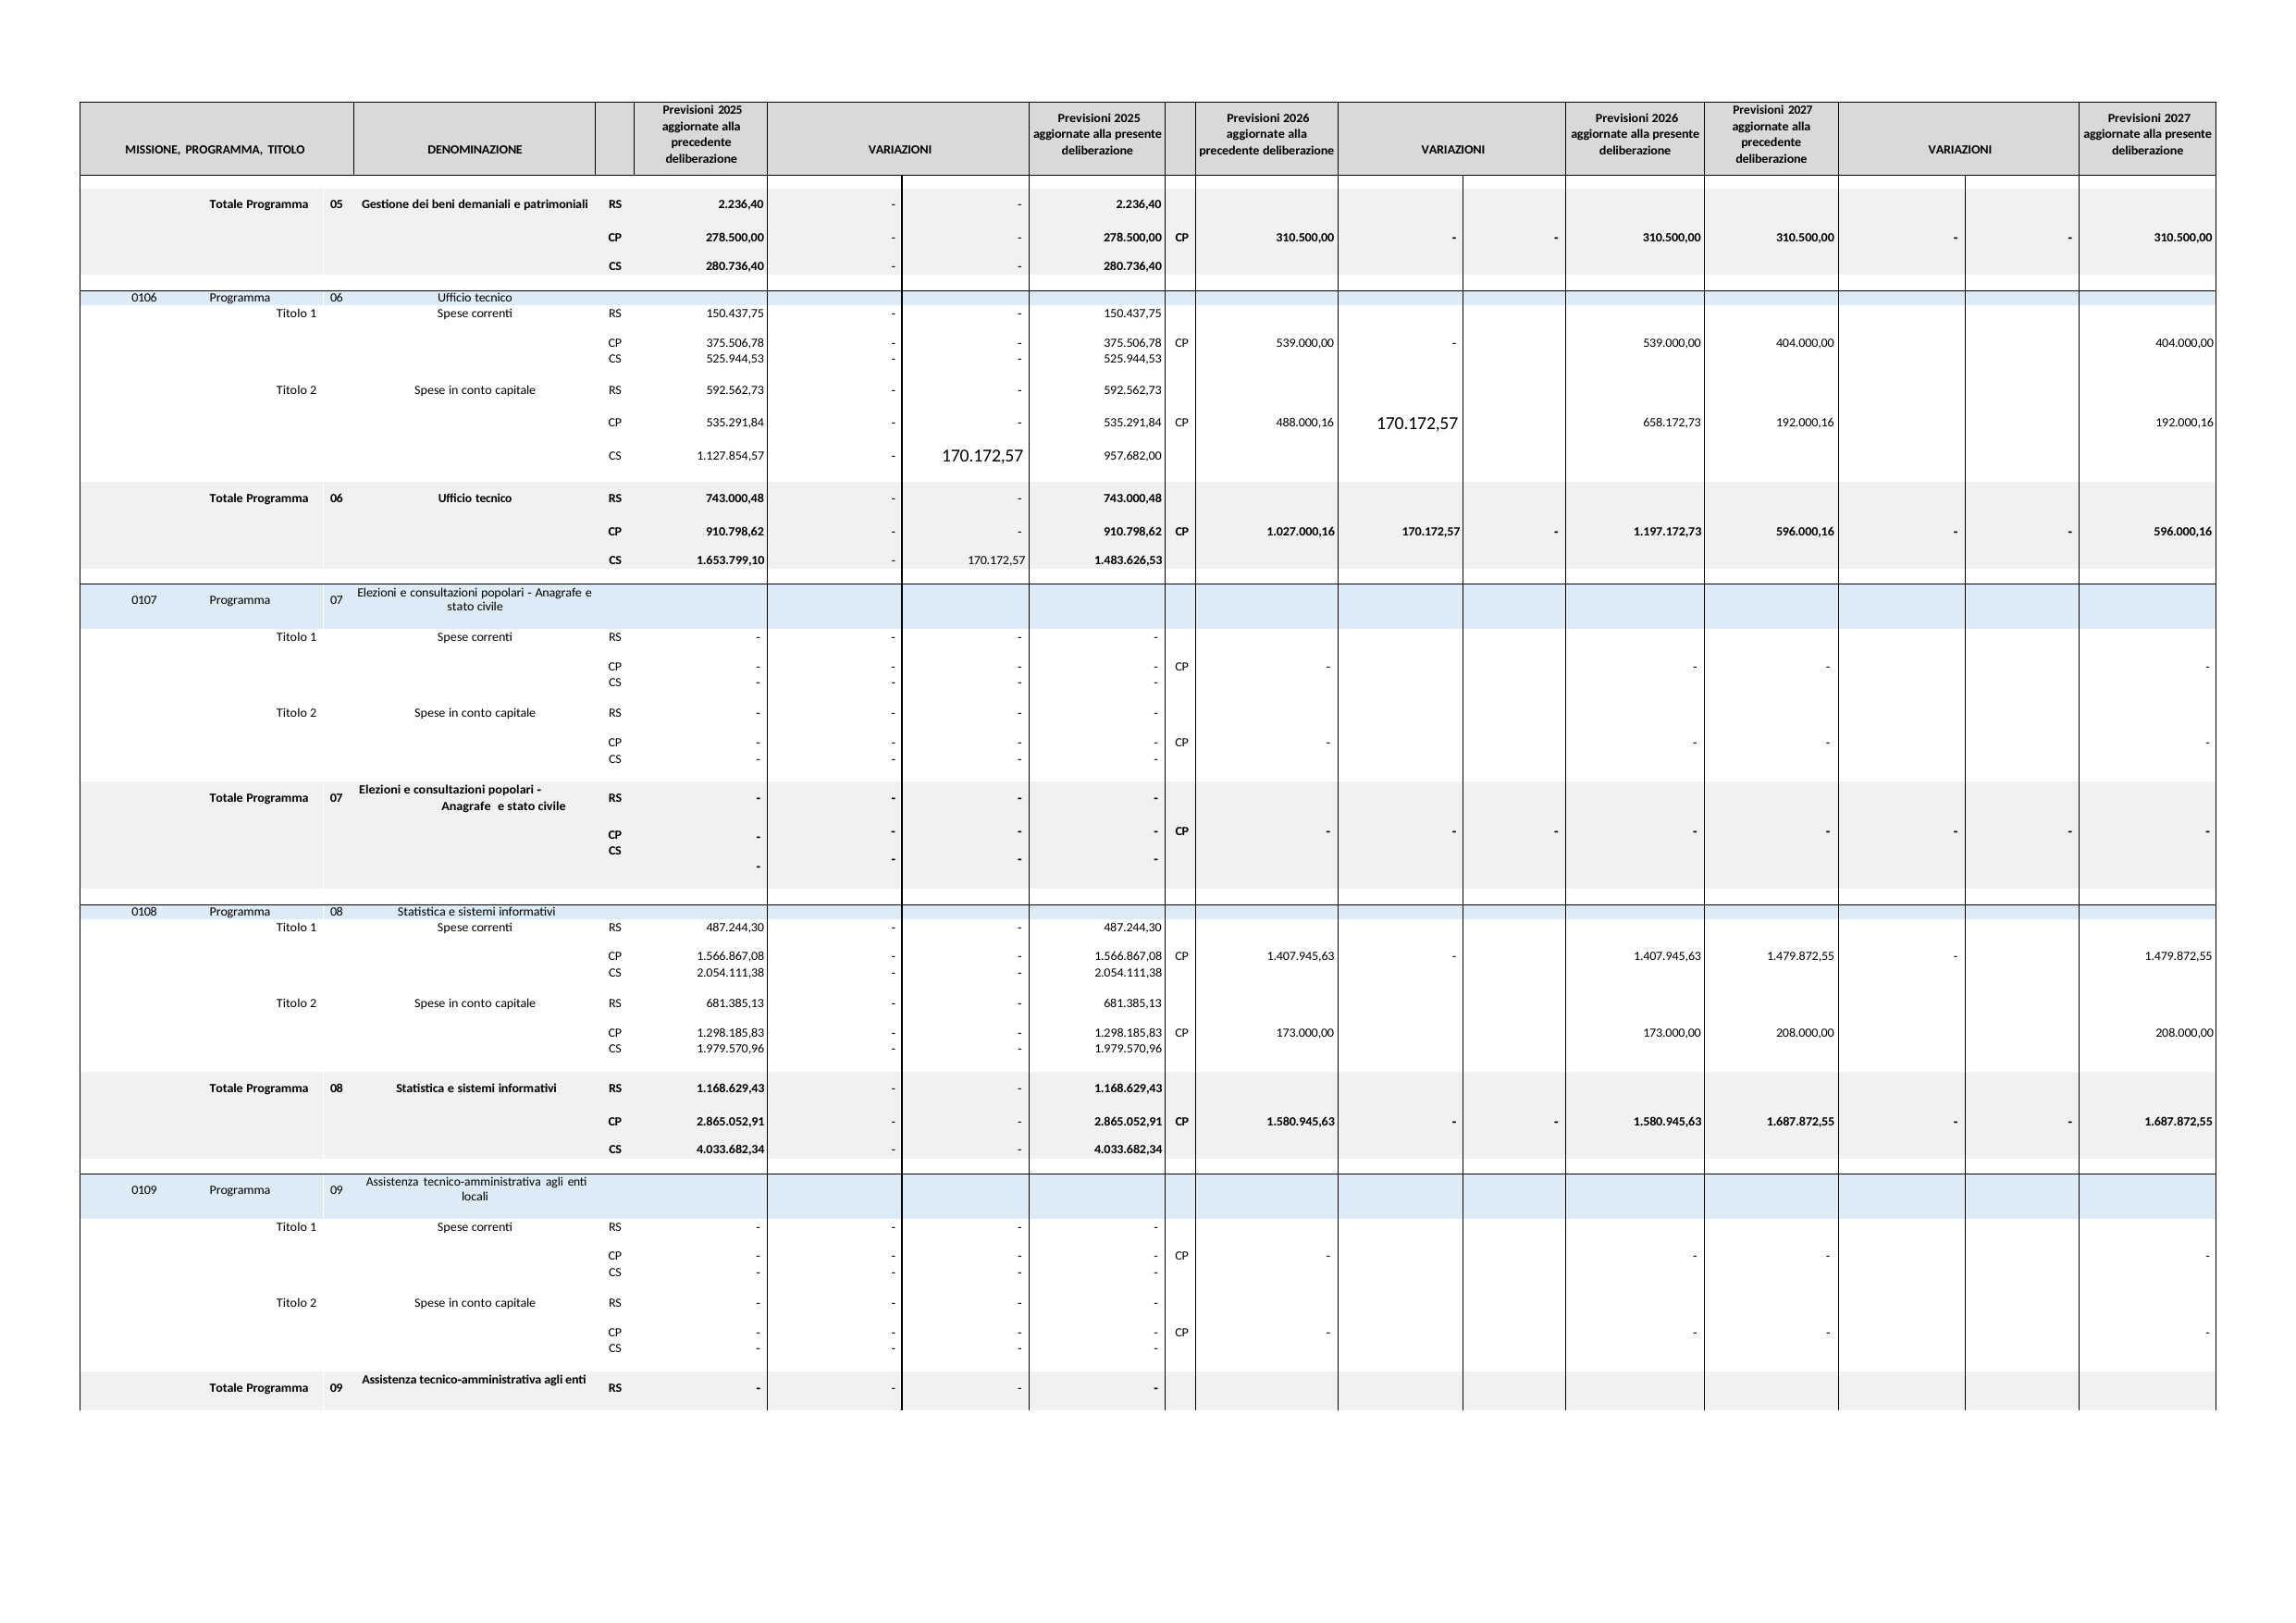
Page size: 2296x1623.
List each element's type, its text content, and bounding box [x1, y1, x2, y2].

table_cell [354, 1326, 596, 1341]
table_cell ‐ [1566, 1249, 1704, 1265]
table_cell [354, 1027, 596, 1041]
table_cell ‐ [768, 482, 901, 521]
table_cell [80, 889, 767, 904]
table_cell 192.000,16 [1705, 412, 1838, 446]
table_header Previsioni 2027 aggiornate alla presente deliberazione [2080, 103, 2216, 175]
table_cell ‐ [1705, 1326, 1838, 1341]
table_cell [1196, 781, 1338, 820]
table_cell [1566, 699, 1704, 736]
table_cell [324, 675, 354, 699]
table_cell [768, 569, 901, 584]
table_cell [354, 736, 596, 752]
table_cell ‐ [1339, 950, 1463, 965]
table_cell [183, 1265, 323, 1288]
table_cell [354, 965, 596, 989]
table_cell [903, 889, 1029, 904]
table_cell [1030, 291, 1165, 305]
table_cell RS CP CS [596, 781, 635, 889]
table_cell [1839, 905, 1965, 919]
table_cell ‐ [768, 1072, 901, 1111]
table_cell RS [596, 482, 635, 521]
table_cell ‐ [903, 1144, 1029, 1159]
table_cell Assistenza tecnico‐amministrativa agli enti [354, 1371, 596, 1410]
table_cell [768, 1159, 901, 1174]
table_cell [80, 659, 183, 675]
table_cell [1196, 752, 1338, 781]
table_cell 4.033.682,34 [635, 1144, 767, 1159]
table_cell [1705, 1341, 1838, 1371]
table_cell 2.236,40 [635, 189, 767, 227]
table_cell [183, 736, 323, 752]
table_cell [354, 1041, 596, 1072]
table_cell ‐ [768, 412, 901, 446]
table_cell 0109 [80, 1174, 183, 1219]
table_cell [354, 351, 596, 375]
table_cell ‐ [1463, 820, 1565, 854]
table_cell ‐ [903, 336, 1029, 351]
table_cell Spese correnti [354, 305, 596, 336]
table_cell 2.054.111,38 [1030, 965, 1165, 989]
table_cell [1566, 905, 1704, 919]
table_cell 910.798,62 [1030, 521, 1165, 554]
table_cell 1.580.945,63 [1566, 1111, 1704, 1144]
table_cell [80, 482, 183, 521]
table_cell Ufficio tecnico [354, 291, 596, 305]
table_cell [1839, 1041, 1965, 1072]
table_cell CP [596, 659, 635, 675]
table_cell [1030, 276, 1165, 290]
table_cell [596, 1174, 635, 1219]
table_cell [80, 675, 183, 699]
table_cell [1166, 375, 1195, 412]
table_cell [1339, 176, 1463, 189]
table_cell Ufficio tecnico [354, 482, 596, 521]
table_cell ‐ [903, 699, 1029, 736]
table_header [1166, 103, 1195, 175]
table_cell [1339, 854, 1463, 889]
table_cell [1705, 699, 1838, 736]
table_cell [1166, 1144, 1195, 1159]
table_cell [1166, 752, 1195, 781]
table_cell 0106 [80, 291, 183, 305]
table_cell CP [596, 412, 635, 446]
table_cell ‐ [635, 1341, 767, 1371]
table_cell [1966, 854, 2079, 889]
table_cell ‐ [768, 1265, 901, 1288]
table_cell [80, 1144, 183, 1159]
table_cell [1705, 1174, 1838, 1219]
table_cell [1030, 905, 1165, 919]
table_cell 173.000,00 [1196, 1027, 1338, 1041]
table_cell 1.479.872,55 [2080, 950, 2216, 965]
table_cell ‐ [903, 820, 1029, 854]
table_cell ‐ [1030, 752, 1165, 781]
table_cell [768, 584, 901, 629]
table_cell [80, 1072, 183, 1111]
table_cell [1566, 1219, 1704, 1249]
table_cell ‐ [903, 989, 1029, 1026]
table_cell ‐ [1705, 1249, 1838, 1265]
table_cell ‐ [1839, 227, 1965, 261]
table_cell [183, 965, 323, 989]
table_cell [1566, 584, 1704, 629]
table_cell CS [596, 752, 635, 781]
table_cell Statistica e sistemi informativi [354, 905, 596, 919]
table_cell [1196, 1341, 1338, 1371]
table_cell ‐ [1030, 1341, 1165, 1371]
table_cell [903, 1159, 1029, 1174]
table_cell [1705, 965, 1838, 989]
table_cell [183, 1341, 323, 1371]
table_cell CP [596, 950, 635, 965]
table_cell [1705, 351, 1838, 375]
table_cell [183, 752, 323, 781]
table_cell [768, 176, 901, 189]
table_cell [354, 675, 596, 699]
table_cell [80, 446, 183, 482]
table_cell ‐ [635, 1326, 767, 1341]
table_cell [80, 989, 183, 1026]
table_cell [1463, 554, 1565, 569]
table_cell [1463, 889, 1565, 904]
table_cell 09 [324, 1174, 354, 1219]
table_cell ‐ [903, 1249, 1029, 1265]
table_cell 07 [324, 781, 354, 889]
table_cell [80, 521, 183, 554]
table_cell [1966, 919, 2079, 1072]
table_cell [2080, 1371, 2216, 1410]
table_cell 2.865.052,91 [635, 1111, 767, 1144]
table_header VARIAZIONI [1839, 103, 2079, 175]
table_cell [1566, 351, 1704, 375]
table_cell CS [596, 1144, 635, 1159]
table_cell ‐ [1196, 659, 1338, 675]
table_cell ‐ [768, 675, 901, 699]
table_cell [1705, 752, 1838, 781]
table_cell 1.687.872,55 [1705, 1111, 1838, 1144]
table_cell [1705, 1219, 1838, 1249]
table_cell [80, 1371, 183, 1410]
table_cell [1566, 554, 1704, 569]
table_cell [768, 889, 901, 904]
table_cell 310.500,00 [2080, 227, 2216, 261]
table_cell [2080, 854, 2216, 889]
table_cell 150.437,75 [635, 305, 767, 336]
table_cell ‐ [1705, 736, 1838, 752]
table_cell [635, 584, 767, 629]
table_cell [80, 305, 183, 336]
table_cell 592.562,73 [635, 375, 767, 412]
table_cell [1705, 781, 1838, 820]
table_cell [1166, 629, 1195, 659]
table_cell ‐ [903, 1265, 1029, 1288]
table_cell [2080, 569, 2216, 584]
table_cell ‐ [1839, 950, 1965, 965]
table_cell 1.298.185,83 [635, 1027, 767, 1041]
table_cell [1339, 446, 1463, 482]
table_cell ‐ [903, 659, 1029, 675]
table_header VARIAZIONI [768, 103, 1029, 175]
table_cell 280.736,40 [635, 261, 767, 275]
table_cell [1839, 1371, 1965, 1410]
table_cell [1705, 989, 1838, 1026]
table_cell RS [596, 629, 635, 659]
table_cell [1966, 584, 2079, 629]
table_cell ‐ [903, 261, 1029, 275]
table_cell [1463, 189, 1565, 227]
table_cell [1339, 1174, 1463, 1219]
table_cell ‐ [1030, 699, 1165, 736]
table_cell [1705, 905, 1838, 919]
table_cell CP [1166, 950, 1195, 965]
table_cell ‐ [635, 752, 767, 781]
table_cell [1463, 305, 1565, 482]
table_cell Titolo 2 [183, 1288, 323, 1325]
table_cell [1566, 1159, 1704, 1174]
table_cell [1463, 1371, 1565, 1410]
table_cell ‐ [1030, 1288, 1165, 1325]
table_cell [1966, 189, 2079, 227]
table_cell [324, 521, 354, 554]
table_cell [354, 554, 596, 569]
table_cell CP [1166, 820, 1195, 854]
table_cell Elezioni e consultazioni popolari ‐ Anagrafe e stato civile [354, 781, 596, 889]
table_cell [80, 752, 183, 781]
table_cell [1196, 276, 1338, 290]
table_cell [1705, 291, 1838, 305]
table_cell [2080, 905, 2216, 919]
table_cell [1839, 554, 1965, 569]
table_cell [1705, 1072, 1838, 1111]
table_cell CP [596, 736, 635, 752]
table_cell Totale Programma [183, 482, 323, 521]
table_cell [1166, 176, 1195, 189]
table_cell [324, 1288, 354, 1325]
table_cell 487.244,30 [1030, 919, 1165, 950]
table_cell [1339, 1027, 1463, 1041]
table_cell [324, 736, 354, 752]
table_cell [183, 659, 323, 675]
table_cell [1566, 189, 1704, 227]
table_cell [354, 446, 596, 482]
table_cell ‐ [903, 375, 1029, 412]
table_cell 658.172,73 [1566, 412, 1704, 446]
table_cell [324, 1341, 354, 1371]
table_cell [1339, 919, 1463, 950]
table_cell CS [596, 1041, 635, 1072]
table_cell [1463, 1174, 1565, 1219]
table_cell 596.000,16 [1705, 521, 1838, 554]
table_cell [1463, 781, 1565, 820]
table_cell [1166, 989, 1195, 1026]
table_cell CS [596, 965, 635, 989]
table_cell [1463, 482, 1565, 521]
table_cell [1566, 1144, 1704, 1159]
table_cell ‐ [1566, 1326, 1704, 1341]
table_cell 488.000,16 [1196, 412, 1338, 446]
table_cell ‐ ‐ ‐ [635, 1371, 767, 1410]
table_cell 1.298.185,83 [1030, 1027, 1165, 1041]
table_cell [1566, 482, 1704, 521]
table_header VARIAZIONI [1339, 103, 1565, 175]
table_cell [324, 554, 354, 569]
table_cell [2080, 1265, 2216, 1288]
table_cell CP [596, 227, 635, 261]
table_cell [1566, 1072, 1704, 1111]
table_cell [1839, 781, 1965, 820]
table_cell ‐ [768, 1219, 901, 1249]
table_cell 1.566.867,08 [635, 950, 767, 965]
table_cell CS [596, 351, 635, 375]
table_cell 2.236,40 [1030, 189, 1165, 227]
table_cell ‐ [903, 227, 1029, 261]
table_cell 539.000,00 [1566, 336, 1704, 351]
table_cell 1.653.799,10 [635, 554, 767, 569]
table_cell [2080, 1159, 2216, 1174]
table_cell 208.000,00 [2080, 1027, 2216, 1041]
table_cell 535.291,84 [635, 412, 767, 446]
table_cell ‐ [1030, 1249, 1165, 1265]
table_cell CP [1166, 1027, 1195, 1041]
table_cell [1839, 189, 1965, 227]
table_cell [1196, 189, 1338, 227]
table_cell [1339, 482, 1463, 521]
table_cell Programma [183, 1174, 323, 1219]
table_cell 743.000,48 [1030, 482, 1165, 521]
table_cell [80, 412, 183, 446]
table_cell RS [596, 919, 635, 950]
table_cell [1166, 261, 1195, 275]
table_cell [1196, 291, 1338, 305]
table_cell [903, 276, 1029, 290]
table_cell ‐ [768, 752, 901, 781]
table_cell ‐ [1030, 629, 1165, 659]
table_cell [596, 905, 635, 919]
table_cell ‐ [768, 189, 901, 227]
table_cell [2080, 889, 2216, 904]
table_cell [1705, 1371, 1838, 1410]
table_cell [183, 554, 323, 569]
table_cell [1196, 699, 1338, 736]
table_cell CP [1166, 412, 1195, 446]
table_cell [183, 446, 323, 482]
table_cell [1339, 375, 1463, 412]
table_cell [1166, 351, 1195, 375]
table_cell [354, 950, 596, 965]
table_cell [1839, 1072, 1965, 1111]
table_cell ‐ [1030, 820, 1165, 854]
table_cell ‐ [1839, 1111, 1965, 1144]
table_cell CS [596, 446, 635, 482]
table_cell [2080, 1041, 2216, 1072]
table_cell [768, 1174, 901, 1219]
table_cell ‐ [768, 1144, 901, 1159]
table_cell [1196, 905, 1338, 919]
table_cell ‐ [768, 699, 901, 736]
table_cell [1339, 905, 1463, 919]
table_cell RS [596, 375, 635, 412]
table_cell 404.000,00 [2080, 336, 2216, 351]
table_cell [1030, 176, 1165, 189]
table_cell CS [596, 1265, 635, 1288]
table_cell 404.000,00 [1705, 336, 1838, 351]
table_cell ‐ [1339, 227, 1463, 261]
table_cell [1705, 261, 1838, 275]
table_cell RS [596, 1219, 635, 1249]
table_cell RS [596, 1288, 635, 1325]
table_cell 170.172,57 [903, 446, 1029, 482]
table_cell 278.500,00 [635, 227, 767, 261]
table_cell [1463, 569, 1565, 584]
table_cell [80, 351, 183, 375]
table_cell [1196, 1265, 1338, 1288]
table_cell ‐ [768, 336, 901, 351]
table_header DENOMINAZIONE [354, 103, 595, 175]
table_cell CP [596, 1249, 635, 1265]
table_cell [1339, 889, 1463, 904]
table_cell [354, 261, 596, 275]
table_cell RS [596, 1072, 635, 1111]
table_cell [1966, 1159, 2079, 1174]
table_cell ‐ [635, 1249, 767, 1265]
table_cell Titolo 1 [183, 1219, 323, 1249]
table_cell [183, 1144, 323, 1159]
table_cell [1339, 305, 1463, 336]
table_cell [354, 1111, 596, 1144]
table_cell [1030, 889, 1165, 904]
table_cell ‐ [1030, 1371, 1165, 1410]
table_cell [2080, 554, 2216, 569]
table_cell ‐ [2080, 820, 2216, 854]
table_cell ‐ [1463, 521, 1565, 554]
table_cell [1966, 889, 2079, 904]
table_cell [1966, 261, 2079, 275]
table_cell ‐ [768, 1041, 901, 1072]
table_cell [768, 276, 901, 290]
table_cell [324, 965, 354, 989]
table_cell [2080, 189, 2216, 227]
table_cell [80, 781, 183, 889]
table_cell [183, 521, 323, 554]
table_cell [1196, 854, 1338, 889]
table_cell 280.736,40 [1030, 261, 1165, 275]
table_cell [183, 950, 323, 965]
table_cell [1839, 1144, 1965, 1159]
table_header Previsioni 2026 aggiornate alla presente deliberazione [1566, 103, 1704, 175]
table_cell [1566, 629, 1704, 659]
table_cell ‐ [1196, 1326, 1338, 1341]
table_cell [1030, 1174, 1165, 1219]
table_cell [354, 659, 596, 675]
table_cell ‐ [1839, 521, 1965, 554]
table_header Previsioni 2025 aggiornate alla precedente deliberazione [635, 103, 767, 175]
table_cell [1463, 854, 1565, 889]
table_cell [2080, 1341, 2216, 1371]
table_cell [1463, 276, 1565, 290]
table_cell [1166, 1072, 1195, 1111]
table_cell [183, 412, 323, 446]
table_cell [2080, 919, 2216, 950]
table_cell [1839, 1159, 1965, 1174]
table_cell ‐ [903, 781, 1029, 820]
table_cell ‐ [903, 1288, 1029, 1325]
table_cell 525.944,53 [1030, 351, 1165, 375]
table_cell [1566, 291, 1704, 305]
table_cell [1166, 1341, 1195, 1371]
table_cell [1196, 889, 1338, 904]
table_cell CP [596, 1326, 635, 1341]
table_cell [1166, 482, 1195, 521]
table_cell ‐ [903, 629, 1029, 659]
table_cell [324, 659, 354, 675]
table_cell 4.033.682,34 [1030, 1144, 1165, 1159]
table_cell [324, 1111, 354, 1144]
table_cell 375.506,78 [1030, 336, 1165, 351]
table_cell [1966, 482, 2079, 521]
table_cell CP [1166, 736, 1195, 752]
table_cell [324, 305, 354, 336]
table_cell 1.197.172,73 [1566, 521, 1704, 554]
table_cell [324, 351, 354, 375]
table_cell [1166, 675, 1195, 699]
table_cell 208.000,00 [1705, 1027, 1838, 1041]
table_cell [1966, 305, 2079, 482]
table_cell CP [1166, 521, 1195, 554]
table_cell 170.172,57 [903, 554, 1029, 569]
table_cell ‐ ‐ ‐ [635, 781, 767, 889]
table_cell [324, 336, 354, 351]
table_cell [80, 227, 183, 261]
table_cell [1705, 919, 1838, 950]
table_cell [324, 919, 354, 950]
table_cell ‐ [768, 1371, 901, 1410]
table_cell ‐ [768, 629, 901, 659]
table_cell [183, 1041, 323, 1072]
table_cell [1705, 1041, 1838, 1072]
table_cell [1839, 989, 1965, 1026]
table_cell CP [1166, 227, 1195, 261]
table_cell 1.566.867,08 [1030, 950, 1165, 965]
table_cell 192.000,16 [2080, 412, 2216, 446]
table_cell [1166, 189, 1195, 227]
table_cell 170.172,57 [1339, 412, 1463, 446]
table_cell Totale Programma [183, 1072, 323, 1111]
table_cell [1196, 1371, 1338, 1410]
table_cell [2080, 752, 2216, 781]
table_cell [1705, 375, 1838, 412]
table_cell [1463, 919, 1565, 1072]
table_cell 278.500,00 [1030, 227, 1165, 261]
table_cell ‐ [1566, 820, 1704, 854]
table_cell [1966, 1371, 2079, 1410]
table_cell [1566, 989, 1704, 1026]
table_cell CP [596, 336, 635, 351]
table_header MISSIONE, PROGRAMMA, TITOLO [80, 103, 353, 175]
table_cell [1166, 1288, 1195, 1325]
table_cell [903, 905, 1029, 919]
table_cell Spese correnti [354, 629, 596, 659]
table_cell [1166, 1265, 1195, 1288]
table_cell [1463, 1072, 1565, 1111]
table_cell [1705, 889, 1838, 904]
table_cell [1339, 965, 1463, 989]
table_cell [1839, 276, 1965, 290]
table_cell Titolo 1 [183, 919, 323, 950]
table_cell [1566, 781, 1704, 820]
table_cell [1966, 1174, 2079, 1219]
table_cell [1166, 1371, 1195, 1410]
table_cell [1839, 176, 1965, 189]
table_cell [1566, 752, 1704, 781]
table_cell [80, 1249, 183, 1265]
table_cell [80, 569, 767, 584]
table_cell ‐ [1339, 336, 1463, 351]
table_cell [1166, 569, 1195, 584]
table_cell [2080, 351, 2216, 375]
table_cell CP [1166, 659, 1195, 675]
table_cell [80, 965, 183, 989]
table_cell [1196, 584, 1338, 629]
table_cell CP [1166, 1111, 1195, 1144]
table_cell ‐ [768, 1341, 901, 1371]
table_cell [1196, 176, 1338, 189]
table_cell ‐ [1030, 781, 1165, 820]
table_cell [1839, 629, 1965, 781]
table_cell [1339, 291, 1463, 305]
table_cell [1339, 1371, 1463, 1410]
table_cell [1839, 1174, 1965, 1219]
table_cell [1566, 675, 1704, 699]
table_cell ‐ [903, 412, 1029, 446]
table_cell ‐ [635, 659, 767, 675]
table_cell ‐ [2080, 659, 2216, 675]
table_cell [80, 950, 183, 965]
table_cell 681.385,13 [1030, 989, 1165, 1026]
table_cell 1.407.945,63 [1566, 950, 1704, 965]
table_cell [1166, 919, 1195, 950]
table_cell [324, 1041, 354, 1072]
table_cell ‐ [768, 227, 901, 261]
table_cell [1566, 965, 1704, 989]
table_cell [596, 291, 635, 305]
table_cell [183, 351, 323, 375]
table_cell [1339, 629, 1463, 781]
table_cell 535.291,84 [1030, 412, 1165, 446]
table_cell [2080, 375, 2216, 412]
table_cell [1030, 1159, 1165, 1174]
table_header Previsioni 2027 aggiornate alla precedente deliberazione [1705, 103, 1838, 175]
table_cell [2080, 446, 2216, 482]
table_cell ‐ [768, 375, 901, 412]
table_cell [2080, 699, 2216, 736]
table_cell 2.865.052,91 [1030, 1111, 1165, 1144]
table_cell [354, 1249, 596, 1265]
table_cell [1839, 1219, 1965, 1371]
table_cell [1566, 375, 1704, 412]
table_cell [1166, 584, 1195, 629]
table_cell [1566, 1371, 1704, 1410]
table_cell ‐ [635, 1219, 767, 1249]
table_cell ‐ [1566, 736, 1704, 752]
table_cell ‐ [903, 950, 1029, 965]
table_cell [1166, 554, 1195, 569]
table_cell [1839, 965, 1965, 989]
table_cell [1196, 675, 1338, 699]
table_cell ‐ [903, 1219, 1029, 1249]
table_cell ‐ [768, 1288, 901, 1325]
table_cell ‐ [1339, 1111, 1463, 1144]
table_cell [324, 261, 354, 275]
table_cell [80, 1027, 183, 1041]
table_cell ‐ [768, 1111, 901, 1144]
table_cell [1966, 1072, 2079, 1111]
table_cell [1166, 1041, 1195, 1072]
table_cell ‐ [1030, 1219, 1165, 1249]
table_cell 310.500,00 [1566, 227, 1704, 261]
table_cell ‐ [903, 752, 1029, 781]
table_cell [1196, 351, 1338, 375]
table_cell 310.500,00 [1705, 227, 1838, 261]
table_cell [1196, 569, 1338, 584]
table_cell [1166, 446, 1195, 482]
table_cell [1705, 176, 1838, 189]
table_cell ‐ [903, 1027, 1029, 1041]
table_cell 06 [324, 482, 354, 521]
table_cell ‐ [1196, 1249, 1338, 1265]
table_cell ‐ [903, 305, 1029, 336]
table_cell ‐ [1030, 736, 1165, 752]
table_cell [324, 1027, 354, 1041]
table_cell [80, 629, 183, 659]
table_cell [635, 905, 767, 919]
table_cell CP [1166, 1249, 1195, 1265]
table_cell 2.054.111,38 [635, 965, 767, 989]
table_cell CS [596, 675, 635, 699]
table_cell [1566, 1174, 1704, 1219]
table_cell ‐ [1966, 227, 2079, 261]
table_cell 1.979.570,96 [1030, 1041, 1165, 1072]
table_cell [324, 699, 354, 736]
table_cell ‐ [768, 1326, 901, 1341]
table_cell 592.562,73 [1030, 375, 1165, 412]
table_cell [1705, 1288, 1838, 1325]
table_cell ‐ [1463, 1111, 1565, 1144]
table_cell [354, 1265, 596, 1288]
table_cell [1166, 291, 1195, 305]
table_cell [183, 1027, 323, 1041]
table_cell [1463, 905, 1565, 919]
table_cell 08 [324, 905, 354, 919]
table_cell 0107 [80, 584, 183, 629]
table_cell ‐ [1030, 659, 1165, 675]
table_cell CP [1166, 336, 1195, 351]
table_cell [1196, 629, 1338, 659]
table_cell [1966, 1144, 2079, 1159]
table_cell ‐ [903, 1326, 1029, 1341]
table_cell [768, 905, 901, 919]
table_cell [1166, 1159, 1195, 1174]
table_cell [80, 1265, 183, 1288]
table_cell 170.172,57 [1339, 521, 1463, 554]
table_cell [2080, 1072, 2216, 1111]
table_cell [1705, 629, 1838, 659]
table_cell ‐ [903, 1371, 1029, 1410]
table_cell [324, 752, 354, 781]
table_cell [1463, 1219, 1565, 1371]
table_cell Spese in conto capitale [354, 375, 596, 412]
table_cell ‐ [768, 781, 901, 820]
table_cell [1196, 1219, 1338, 1249]
table_cell Spese in conto capitale [354, 699, 596, 736]
table_cell ‐ [2080, 1326, 2216, 1341]
table_cell [1839, 291, 1965, 305]
table_cell [596, 584, 635, 629]
table_cell [1463, 629, 1565, 781]
table_cell [1966, 781, 2079, 820]
table_cell [1839, 584, 1965, 629]
table_cell [1339, 1072, 1463, 1111]
table_cell 05 [324, 189, 354, 227]
table_cell 681.385,13 [635, 989, 767, 1026]
table_cell [2080, 1144, 2216, 1159]
table_cell [80, 176, 767, 189]
table_cell [1566, 261, 1704, 275]
table_cell [1339, 1041, 1463, 1072]
table_cell [1566, 1265, 1704, 1288]
table_cell [1839, 1027, 1965, 1041]
table_cell [1030, 584, 1165, 629]
table_cell [1196, 965, 1338, 989]
table_cell ‐ [768, 659, 901, 675]
table_cell [1705, 1159, 1838, 1174]
table_cell [1196, 1288, 1338, 1325]
table_cell ‐ [1966, 521, 2079, 554]
table_cell 1.168.629,43 [1030, 1072, 1165, 1111]
table_cell [183, 1249, 323, 1265]
table_cell 957.682,00 [1030, 446, 1165, 482]
table_cell RS [596, 305, 635, 336]
table_cell [354, 752, 596, 781]
table_cell [324, 950, 354, 965]
table_cell [1339, 569, 1463, 584]
table_cell [324, 1219, 354, 1249]
table_cell [1966, 569, 2079, 584]
table_cell [1705, 305, 1838, 336]
table_cell [635, 1174, 767, 1219]
table_cell [1839, 569, 1965, 584]
table_cell [354, 227, 596, 261]
table_cell ‐ [635, 629, 767, 659]
table_cell [1566, 854, 1704, 889]
table_cell ‐ [768, 820, 901, 854]
table_cell Titolo 2 [183, 699, 323, 736]
table_cell [1566, 1041, 1704, 1072]
table_cell CS [596, 261, 635, 275]
table_cell [1166, 276, 1195, 290]
table_cell ‐ [903, 1111, 1029, 1144]
table_cell [635, 291, 767, 305]
table_cell Statistica e sistemi informativi [354, 1072, 596, 1111]
table_cell ‐ [768, 351, 901, 375]
table_cell [1839, 305, 1965, 482]
table_cell 09 [324, 1371, 354, 1410]
table_cell [183, 336, 323, 351]
table_cell [1339, 1219, 1463, 1371]
table_cell [1839, 482, 1965, 521]
table_cell [1196, 919, 1338, 950]
table_cell [903, 176, 1029, 189]
table_cell [1196, 305, 1338, 336]
table_cell [324, 989, 354, 1026]
table_cell [80, 276, 767, 290]
table_cell ‐ [1196, 736, 1338, 752]
table_cell [1196, 375, 1338, 412]
table_cell ‐ [768, 950, 901, 965]
table_cell [1339, 189, 1463, 227]
table_cell 539.000,00 [1196, 336, 1338, 351]
table_cell Assistenza tecnico‐amministrativa agli enti locali [354, 1174, 596, 1219]
table_cell Titolo 1 [183, 629, 323, 659]
table_cell 1.687.872,55 [2080, 1111, 2216, 1144]
table_cell [1030, 569, 1165, 584]
table_cell [2080, 584, 2216, 629]
table_cell ‐ [768, 554, 901, 569]
table_cell [2080, 482, 2216, 521]
table_header Previsioni 2025 aggiornate alla presente deliberazione [1030, 103, 1165, 175]
table_cell 1.580.945,63 [1196, 1111, 1338, 1144]
table_cell [1339, 989, 1463, 1026]
table_cell [903, 569, 1029, 584]
table_cell ‐ [635, 1265, 767, 1288]
table_cell [1566, 1341, 1704, 1371]
table_cell [1966, 1219, 2079, 1371]
table_cell [1196, 554, 1338, 569]
table_cell ‐ [903, 965, 1029, 989]
table_cell 1.407.945,63 [1196, 950, 1338, 965]
table_cell [2080, 1288, 2216, 1325]
table_cell [1196, 1159, 1338, 1174]
table_cell [1705, 1144, 1838, 1159]
table_cell [2080, 965, 2216, 989]
table_cell [1166, 854, 1195, 889]
table_cell [354, 1144, 596, 1159]
table_cell Titolo 1 [183, 305, 323, 336]
table_cell [183, 1326, 323, 1341]
table_cell [1196, 1174, 1338, 1219]
table_cell 06 [324, 291, 354, 305]
table_cell [1839, 261, 1965, 275]
table_cell ‐ [1705, 659, 1838, 675]
table_cell ‐ [768, 521, 901, 554]
table_cell 1.483.626,53 [1030, 554, 1165, 569]
table_cell [80, 261, 183, 275]
table_cell [80, 1159, 767, 1174]
table_cell [1196, 1041, 1338, 1072]
table_cell [324, 1326, 354, 1341]
table_cell [1566, 919, 1704, 950]
table_cell ‐ [903, 1041, 1029, 1072]
table_cell Programma [183, 584, 323, 629]
table_cell Programma [183, 905, 323, 919]
table_cell [80, 375, 183, 412]
table_cell ‐ [903, 482, 1029, 521]
table_cell [183, 1111, 323, 1144]
table_cell ‐ [1339, 820, 1463, 854]
table_cell Totale Programma [183, 1371, 323, 1410]
table_cell [1705, 584, 1838, 629]
table_cell ‐ [903, 189, 1029, 227]
table_cell [1966, 276, 2079, 290]
table_cell [1839, 889, 1965, 904]
table_cell 150.437,75 [1030, 305, 1165, 336]
table_cell [1463, 291, 1565, 305]
table_cell [1196, 1144, 1338, 1159]
table_cell [2080, 781, 2216, 820]
table_cell RS [596, 989, 635, 1026]
table_cell ‐ [768, 736, 901, 752]
table_cell 310.500,00 [1196, 227, 1338, 261]
table_cell ‐ [1030, 675, 1165, 699]
table_cell ‐ [1966, 1111, 2079, 1144]
table_cell [1166, 905, 1195, 919]
table_cell [1166, 1174, 1195, 1219]
table_cell [2080, 176, 2216, 189]
table_cell Titolo 2 [183, 375, 323, 412]
table_cell CP [596, 521, 635, 554]
table_cell [1339, 261, 1463, 275]
table_cell ‐ [1705, 820, 1838, 854]
table_cell [183, 261, 323, 275]
table_cell ‐ [903, 854, 1029, 889]
table_cell CP [596, 1027, 635, 1041]
table_cell Totale Programma [183, 189, 323, 227]
table_cell Elezioni e consultazioni popolari ‐ Anagrafe e stato civile [354, 584, 596, 629]
table_cell [1705, 189, 1838, 227]
table_cell [1566, 176, 1704, 189]
table_cell ‐ [1030, 1265, 1165, 1288]
table_cell [1705, 276, 1838, 290]
table_cell ‐ [903, 1072, 1029, 1111]
table_cell [1705, 569, 1838, 584]
table_cell [183, 227, 323, 261]
table_cell 1.127.854,57 [635, 446, 767, 482]
table_cell 743.000,48 [635, 482, 767, 521]
table_cell ‐ [768, 989, 901, 1026]
table_cell 1.027.000,16 [1196, 521, 1338, 554]
table_cell ‐ [768, 305, 901, 336]
table_cell Spese in conto capitale [354, 989, 596, 1026]
table_cell [1166, 699, 1195, 736]
table_cell [1166, 965, 1195, 989]
table_cell [324, 1144, 354, 1159]
table_cell [1166, 889, 1195, 904]
table_cell [768, 291, 901, 305]
table_cell RS [596, 1371, 635, 1410]
table_cell [1196, 482, 1338, 521]
table_cell [2080, 629, 2216, 659]
table_cell [80, 336, 183, 351]
table_cell [1463, 261, 1565, 275]
table_cell [1966, 176, 2079, 189]
table_cell ‐ [903, 919, 1029, 950]
table_cell ‐ [1463, 227, 1565, 261]
table_cell RS [596, 189, 635, 227]
table_cell [1339, 276, 1463, 290]
table_cell [1339, 554, 1463, 569]
table_cell 173.000,00 [1566, 1027, 1704, 1041]
table_cell [2080, 276, 2216, 290]
table_cell [1196, 1072, 1338, 1111]
table_cell [1966, 291, 2079, 305]
table_cell [324, 412, 354, 446]
table_cell [2080, 291, 2216, 305]
table_cell [1196, 261, 1338, 275]
table_cell CP [596, 1111, 635, 1144]
table_cell [1839, 919, 1965, 950]
table_cell [1196, 446, 1338, 482]
table_cell ‐ [635, 736, 767, 752]
table_cell 525.944,53 [635, 351, 767, 375]
table_cell [903, 584, 1029, 629]
table_cell Spese correnti [354, 919, 596, 950]
table_cell [2080, 675, 2216, 699]
table_cell [2080, 261, 2216, 275]
table_cell [1166, 305, 1195, 336]
table_cell [1463, 584, 1565, 629]
table_cell [324, 227, 354, 261]
table_cell ‐ [903, 1341, 1029, 1371]
table_header [596, 103, 634, 175]
table_cell ‐ [903, 521, 1029, 554]
table_cell [1705, 1265, 1838, 1288]
table_cell [1705, 446, 1838, 482]
table_cell [80, 1288, 183, 1325]
table_cell [1566, 1288, 1704, 1325]
table_cell [1339, 351, 1463, 375]
table_cell [80, 699, 183, 736]
table_cell [2080, 989, 2216, 1026]
table_cell ‐ [1839, 820, 1965, 854]
table_cell ‐ [768, 919, 901, 950]
table_cell [903, 1174, 1029, 1219]
table_cell [1966, 905, 2079, 919]
table_cell [80, 189, 183, 227]
table_cell [324, 1249, 354, 1265]
table_cell [80, 1111, 183, 1144]
table_cell [1339, 1159, 1463, 1174]
table_cell [2080, 1219, 2216, 1249]
table_cell [1339, 1144, 1463, 1159]
table_cell [2080, 305, 2216, 336]
table_cell Spese in conto capitale [354, 1288, 596, 1325]
table_cell Spese correnti [354, 1219, 596, 1249]
table_cell 487.244,30 [635, 919, 767, 950]
table_cell [1166, 781, 1195, 820]
table_cell [80, 1041, 183, 1072]
table_cell [80, 554, 183, 569]
table_cell ‐ [903, 675, 1029, 699]
table_cell CS [596, 554, 635, 569]
table_cell [1463, 176, 1565, 189]
table_cell [80, 919, 183, 950]
table_cell [903, 291, 1029, 305]
table_cell [80, 1219, 183, 1249]
table_cell [1566, 446, 1704, 482]
table_cell ‐ [635, 1288, 767, 1325]
table_cell [354, 336, 596, 351]
table_header Previsioni 2026 aggiornate alla precedente deliberazione [1196, 103, 1338, 175]
table_cell [1839, 854, 1965, 889]
table_cell ‐ [768, 965, 901, 989]
table_cell 07 [324, 584, 354, 629]
table_cell [324, 446, 354, 482]
table_cell [1566, 569, 1704, 584]
table_cell 596.000,16 [2080, 521, 2216, 554]
table_cell ‐ [1030, 1326, 1165, 1341]
table_cell Gestione dei beni demaniali e patrimoniali [354, 189, 596, 227]
table_cell ‐ [1196, 820, 1338, 854]
table_cell ‐ [768, 854, 901, 889]
table_cell [324, 629, 354, 659]
table_cell ‐ [903, 351, 1029, 375]
table_cell [1463, 1144, 1565, 1159]
table_cell [1966, 554, 2079, 569]
table_cell [1566, 305, 1704, 336]
table_cell [1705, 854, 1838, 889]
table_cell [1966, 629, 2079, 781]
table_cell ‐ [1030, 854, 1165, 889]
table_cell ‐ [768, 1027, 901, 1041]
table_cell [2080, 1174, 2216, 1219]
table_cell [354, 521, 596, 554]
table_cell [80, 1326, 183, 1341]
table_cell [1166, 1219, 1195, 1249]
table_cell 1.979.570,96 [635, 1041, 767, 1072]
table_cell CS [596, 1341, 635, 1371]
table_cell [1705, 482, 1838, 521]
table_cell [1566, 889, 1704, 904]
table_cell 0108 [80, 905, 183, 919]
table_cell 1.168.629,43 [635, 1072, 767, 1111]
table_cell 910.798,62 [635, 521, 767, 554]
table_cell [324, 1265, 354, 1288]
table_cell ‐ [1566, 659, 1704, 675]
table_cell [80, 1341, 183, 1371]
table_cell [1705, 554, 1838, 569]
table_cell ‐ [1966, 820, 2079, 854]
table_cell ‐ [2080, 736, 2216, 752]
table_cell ‐ [2080, 1249, 2216, 1265]
table_cell [354, 1341, 596, 1371]
table_cell Programma [183, 291, 323, 305]
table_cell ‐ [768, 261, 901, 275]
table_cell CP [1166, 1326, 1195, 1341]
table_cell [183, 675, 323, 699]
table_cell RS [596, 699, 635, 736]
table_cell [1196, 989, 1338, 1026]
table_cell [1566, 276, 1704, 290]
table_cell Titolo 2 [183, 989, 323, 1026]
table_cell ‐ [768, 446, 901, 482]
table_cell 08 [324, 1072, 354, 1111]
table_cell ‐ [903, 736, 1029, 752]
table_cell [1705, 675, 1838, 699]
table_cell ‐ [635, 699, 767, 736]
table_cell 375.506,78 [635, 336, 767, 351]
table_cell ‐ [635, 675, 767, 699]
table_cell 1.479.872,55 [1705, 950, 1838, 965]
table_cell [1463, 1159, 1565, 1174]
table_cell [354, 412, 596, 446]
table_cell [1339, 584, 1463, 629]
table_cell [324, 375, 354, 412]
table_cell [80, 736, 183, 752]
table_cell ‐ [768, 1249, 901, 1265]
table_cell Totale Programma [183, 781, 323, 889]
table_cell [1339, 781, 1463, 820]
